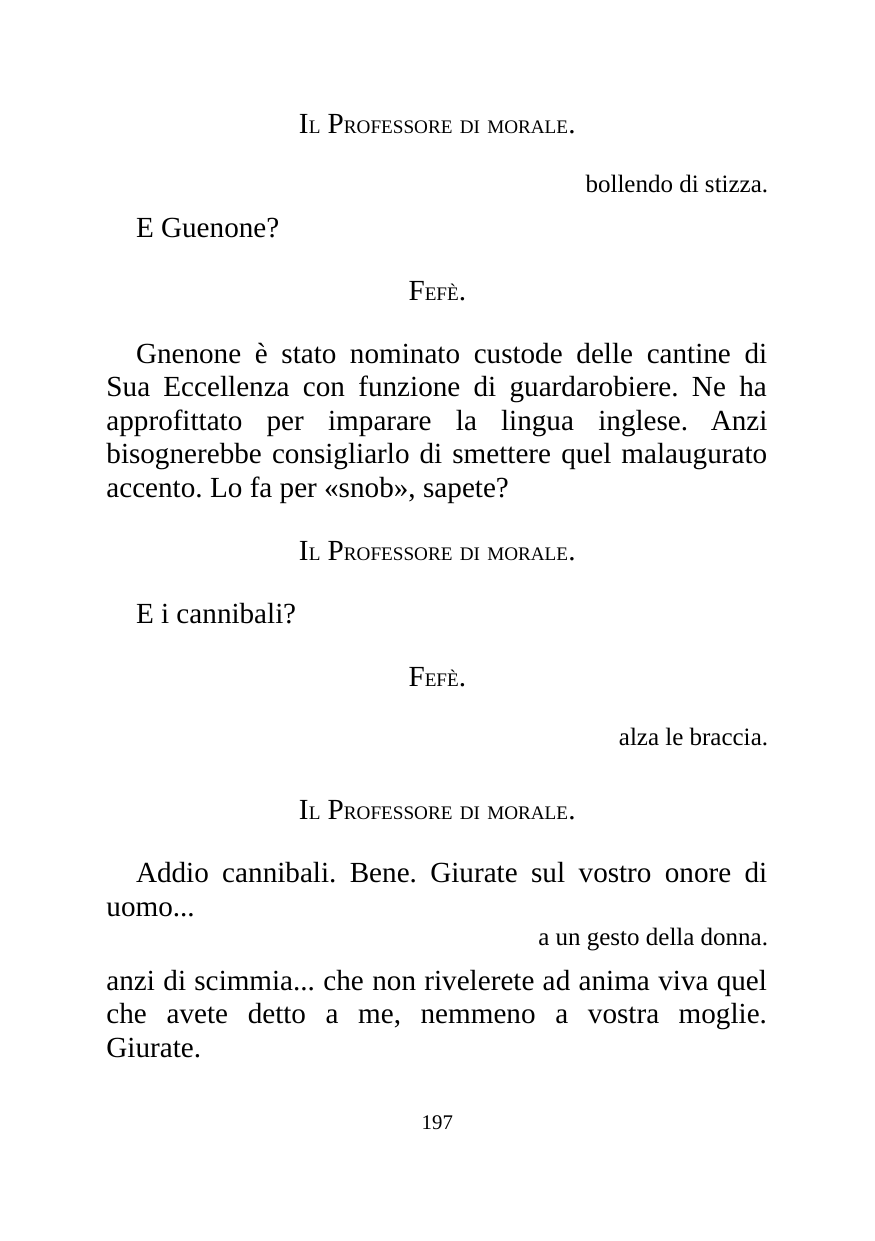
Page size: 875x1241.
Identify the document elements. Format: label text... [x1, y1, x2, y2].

text anzi di scimmia... che non rivelerete ad anima viva quel che avete detto a me, nemmeno a vostra moglie. Giurate. [106, 963, 768, 1063]
text a un gesto della donna. [431, 922, 768, 951]
text alza le braccia. [431, 722, 768, 751]
text E Guenone? [106, 210, 768, 243]
text Il Professore di morale. [106, 533, 768, 567]
text bollendo di stizza. [431, 169, 768, 198]
text Fefè. [106, 659, 768, 693]
text Addio cannibali. Bene. Giurate sul vostro onore di uomo... [106, 855, 768, 922]
text Il Professore di morale. [106, 106, 768, 140]
text Il Professore di morale. [106, 792, 768, 826]
text E i cannibali? [106, 596, 768, 629]
text Fefè. [106, 273, 768, 306]
text Gnenone è stato nominato custode delle cantine di Sua Eccellenza con funzione di guardarobiere. Ne ha approfittato per imparare la lingua inglese. Anzi bisognerebbe consigliarlo di smettere quel malaugurato accento. Lo fa per «snob», sapete? [106, 336, 768, 503]
